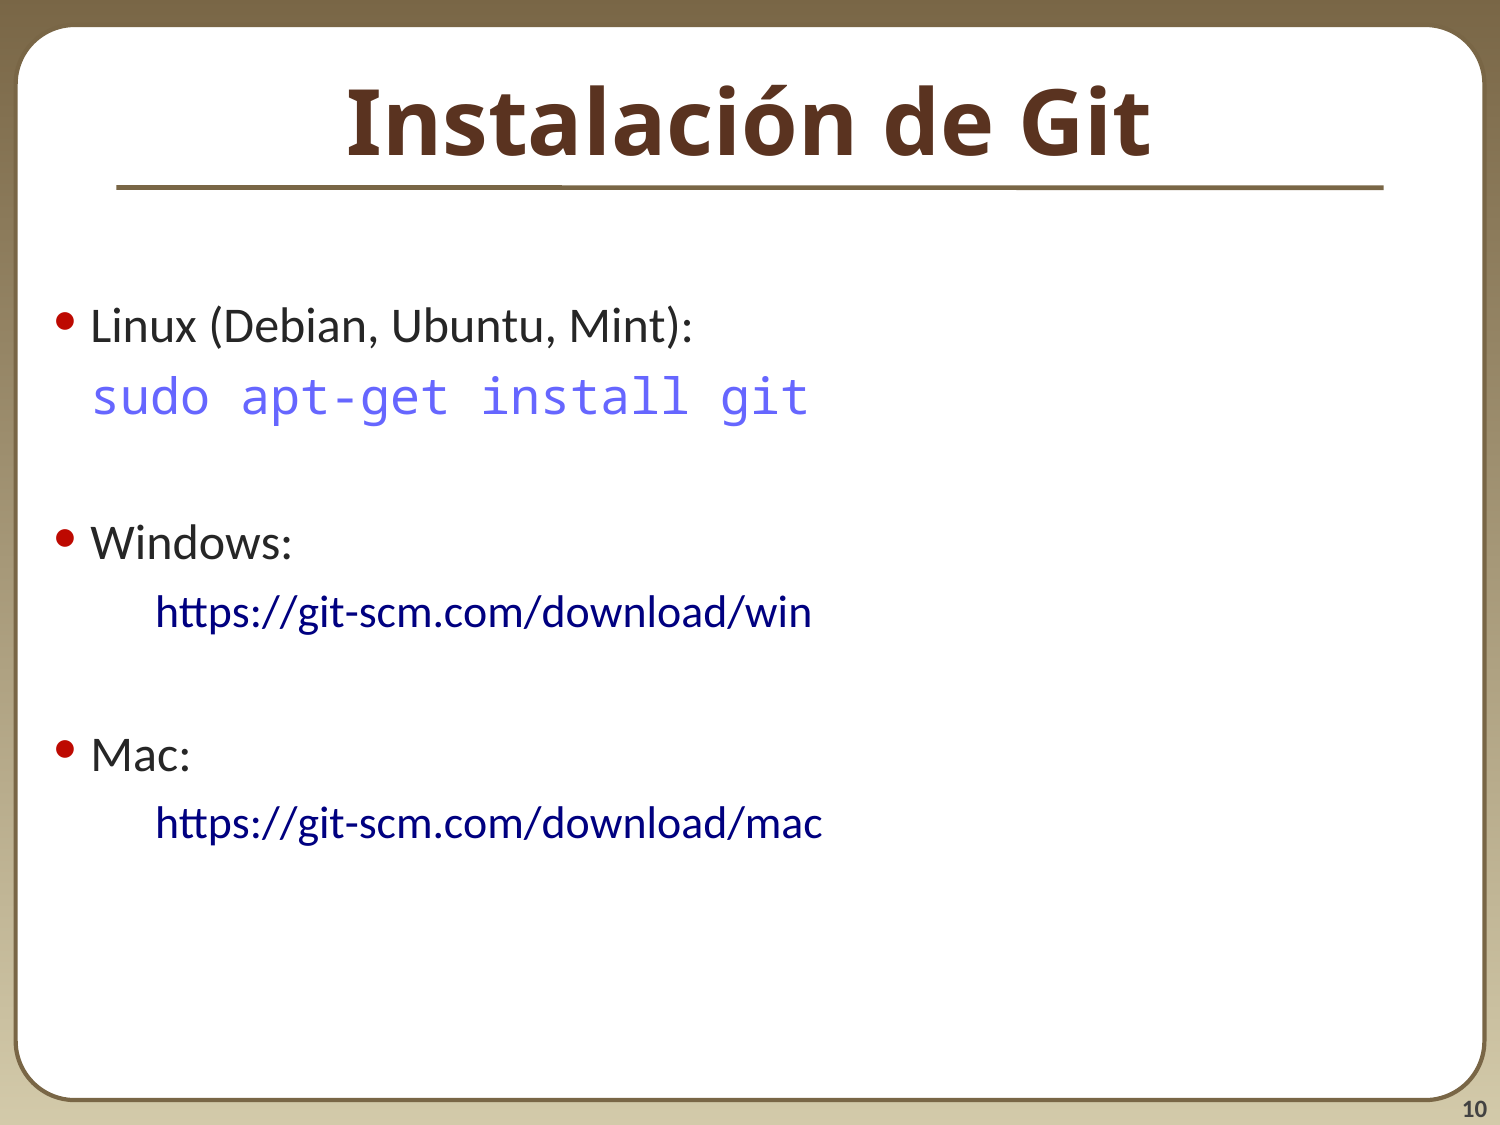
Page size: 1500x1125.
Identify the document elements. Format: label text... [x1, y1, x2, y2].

list Linux (Debian, Ubuntu, Mint): sudo apt-get install git Windows: https://git-scm.com/download/win Mac: https://git-scm.com/download/mac [0, 212, 1500, 963]
title Instalación de Git [0, 24, 1500, 212]
